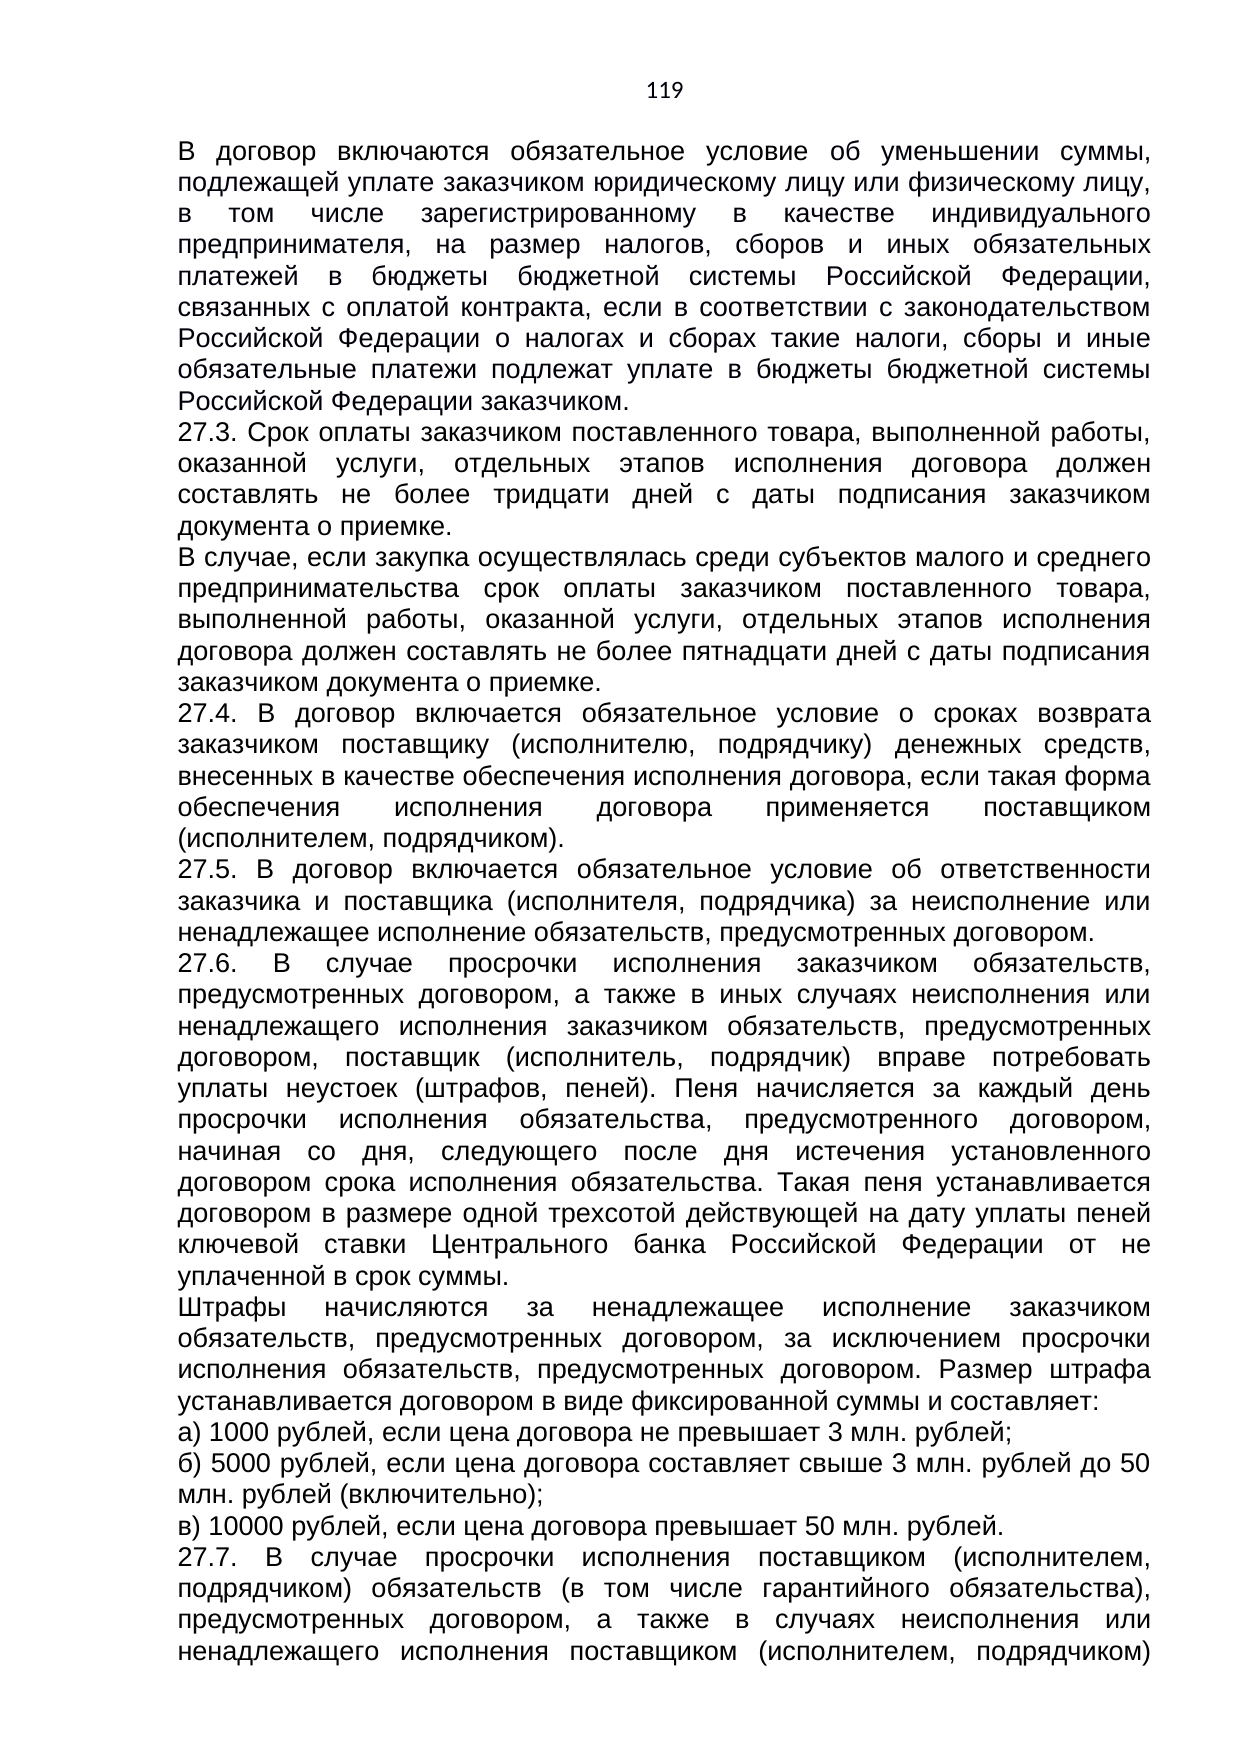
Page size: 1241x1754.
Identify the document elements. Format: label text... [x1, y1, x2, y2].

text б) 5000 рублей, если цена договора составляет свыше 3 млн. рублей до 50 млн. рублей (включительно); [177, 1447, 1152, 1510]
text 27.4. В договор включается обязательное условие о сроках возврата заказчиком поставщику (исполнителю, подрядчику) денежных средств, внесенных в качестве обеспечения исполнения договора, если такая форма обеспечения исполнения договора применяется поставщиком (исполнителем, подрядчиком). [177, 697, 1152, 853]
text 27.3. Срок оплаты заказчиком поставленного товара, выполненной работы, оказанной услуги, отдельных этапов исполнения договора должен составлять не более тридцати дней с даты подписания заказчиком документа о приемке. [177, 416, 1152, 541]
text В случае, если закупка осуществлялась среди субъектов малого и среднего предпринимательства срок оплаты заказчиком поставленного товара, выполненной работы, оказанной услуги, отдельных этапов исполнения договора должен составлять не более пятнадцати дней с даты подписания заказчиком документа о приемке. [177, 541, 1152, 697]
text В договор включаются обязательное условие об уменьшении суммы, подлежащей уплате заказчиком юридическому лицу или физическому лицу, в том числе зарегистрированному в качестве индивидуального предпринимателя, на размер налогов, сборов и иных обязательных платежей в бюджеты бюджетной системы Российской Федерации, связанных с оплатой контракта, если в соответствии с законодательством Российской Федерации о налогах и сборах такие налоги, сборы и иные обязательные платежи подлежат уплате в бюджеты бюджетной системы Российской Федерации заказчиком. [177, 135, 1152, 416]
text 27.6. В случае просрочки исполнения заказчиком обязательств, предусмотренных договором, а также в иных случаях неисполнения или ненадлежащего исполнения заказчиком обязательств, предусмотренных договором, поставщик (исполнитель, подрядчик) вправе потребовать уплаты неустоек (штрафов, пеней). Пеня начисляется за каждый день просрочки исполнения обязательства, предусмотренного договором, начиная со дня, следующего после дня истечения установленного договором срока исполнения обязательства. Такая пеня устанавливается договором в размере одной трехсотой действующей на дату уплаты пеней ключевой ставки Центрального банка Российской Федерации от не уплаченной в срок суммы. [177, 947, 1152, 1291]
text 27.5. В договор включается обязательное условие об ответственности заказчика и поставщика (исполнителя, подрядчика) за неисполнение или ненадлежащее исполнение обязательств, предусмотренных договором. [177, 853, 1152, 947]
text в) 10000 рублей, если цена договора превышает 50 млн. рублей. [177, 1510, 1152, 1541]
text а) 1000 рублей, если цена договора не превышает 3 млн. рублей; [177, 1416, 1152, 1447]
text Штрафы начисляются за ненадлежащее исполнение заказчиком обязательств, предусмотренных договором, за исключением просрочки исполнения обязательств, предусмотренных договором. Размер штрафа устанавливается договором в виде фиксированной суммы и составляет: [177, 1291, 1152, 1416]
text 27.7. В случае просрочки исполнения поставщиком (исполнителем, подрядчиком) обязательств (в том числе гарантийного обязательства), предусмотренных договором, а также в случаях неисполнения или ненадлежащего исполнения поставщиком (исполнителем, подрядчиком) [177, 1541, 1152, 1666]
